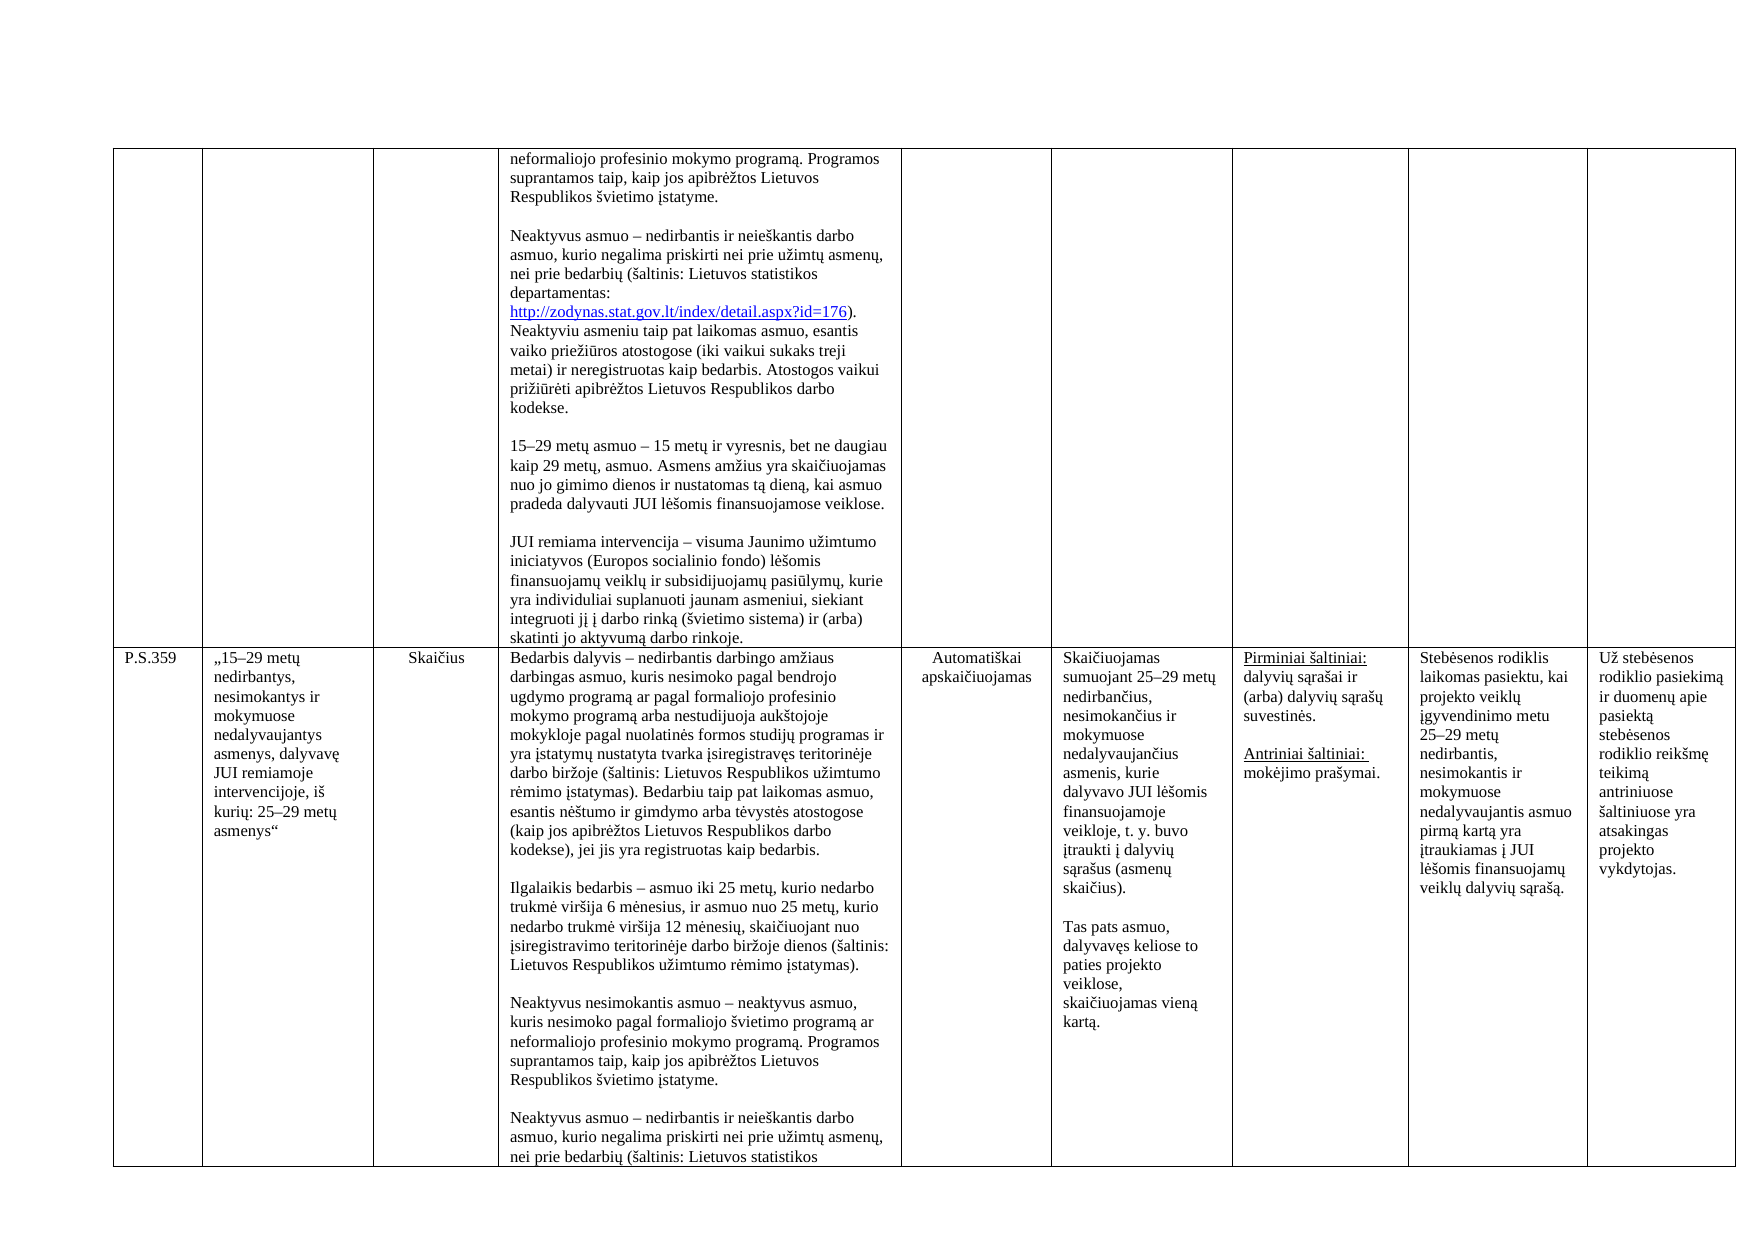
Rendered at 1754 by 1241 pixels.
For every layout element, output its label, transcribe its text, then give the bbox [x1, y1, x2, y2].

table_cell Skaičius [374, 648, 498, 1166]
table_cell Automatiškai apskaičiuojamas [902, 648, 1051, 1166]
table_cell [203, 149, 373, 647]
table_cell Stebėsenos rodiklis laikomas pasiektu, kai projekto veiklų įgyvendinimo metu 25–29 metų nedirbantis, nesimokantis ir mokymuose nedalyvaujantis asmuo pirmą kartą yra įtraukiamas į JUI lėšomis finansuojamų veiklų dalyvių sąrašą. [1409, 648, 1587, 1166]
table_cell [1409, 149, 1587, 647]
table_cell neformaliojo profesinio mokymo programą. Programos suprantamos taip, kaip jos apibrėžtos Lietuvos Respublikos švietimo įstatyme. Neaktyvus asmuo – nedirbantis ir neieškantis darbo asmuo, kurio negalima priskirti nei prie užimtų asmenų, nei prie bedarbių (šaltinis: Lietuvos statistikos departamentas: http://zodynas.stat.gov.lt/index/detail.aspx?id=176). Neaktyviu asmeniu taip pat laikomas asmuo, esantis vaiko priežiūros atostogose (iki vaikui sukaks treji metai) ir neregistruotas kaip bedarbis. Atostogos vaikui prižiūrėti apibrėžtos Lietuvos Respublikos darbo kodekse. 15–29 metų asmuo – 15 metų ir vyresnis, bet ne daugiau kaip 29 metų, asmuo. Asmens amžius yra skaičiuojamas nuo jo gimimo dienos ir nustatomas tą dieną, kai asmuo pradeda dalyvauti JUI lėšomis finansuojamose veiklose. JUI remiama intervencija – visuma Jaunimo užimtumo iniciatyvos (Europos socialinio fondo) lėšomis finansuojamų veiklų ir subsidijuojamų pasiūlymų, kurie yra individuliai suplanuoti jaunam asmeniui, siekiant integruoti jį į darbo rinką (švietimo sistema) ir (arba) skatinti jo aktyvumą darbo rinkoje. [499, 149, 901, 647]
table_cell [1233, 149, 1408, 647]
table_cell [902, 149, 1051, 647]
table_cell [114, 149, 202, 647]
table_cell Skaičiuojamas sumuojant 25–29 metų nedirbančius, nesimokančius ir mokymuose nedalyvaujančius asmenis, kurie dalyvavo JUI lėšomis finansuojamoje veikloje, t. y. buvo įtraukti į dalyvių sąrašus (asmenų skaičius). Tas pats asmuo, dalyvavęs keliose to paties projekto veiklose, skaičiuojamas vieną kartą. [1052, 648, 1232, 1166]
table_cell P.S.359 [114, 648, 202, 1166]
table_cell [1588, 149, 1735, 647]
table_cell [1052, 149, 1232, 647]
table_cell Bedarbis dalyvis – nedirbantis darbingo amžiaus darbingas asmuo, kuris nesimoko pagal bendrojo ugdymo programą ar pagal formaliojo profesinio mokymo programą arba nestudijuoja aukštojoje mokykloje pagal nuolatinės formos studijų programas ir yra įstatymų nustatyta tvarka įsiregistravęs teritorinėje darbo biržoje (šaltinis: Lietuvos Respublikos užimtumo rėmimo įstatymas). Bedarbiu taip pat laikomas asmuo, esantis nėštumo ir gimdymo arba tėvystės atostogose (kaip jos apibrėžtos Lietuvos Respublikos darbo kodekse), jei jis yra registruotas kaip bedarbis. Ilgalaikis bedarbis – asmuo iki 25 metų, kurio nedarbo trukmė viršija 6 mėnesius, ir asmuo nuo 25 metų, kurio nedarbo trukmė viršija 12 mėnesių, skaičiuojant nuo įsiregistravimo teritorinėje darbo biržoje dienos (šaltinis: Lietuvos Respublikos užimtumo rėmimo įstatymas). Neaktyvus nesimokantis asmuo – neaktyvus asmuo, kuris nesimoko pagal formaliojo švietimo programą ar neformaliojo profesinio mokymo programą. Programos suprantamos taip, kaip jos apibrėžtos Lietuvos Respublikos švietimo įstatyme. Neaktyvus asmuo – nedirbantis ir neieškantis darbo asmuo, kurio negalima priskirti nei prie užimtų asmenų, nei prie bedarbių (šaltinis: Lietuvos statistikos [499, 648, 901, 1166]
table_cell „15–29 metų nedirbantys, nesimokantys ir mokymuose nedalyvaujantys asmenys, dalyvavę JUI remiamoje intervencijoje, iš kurių: 25–29 metų asmenys“ [203, 648, 373, 1166]
table_cell Už stebėsenos rodiklio pasiekimą ir duomenų apie pasiektą stebėsenos rodiklio reikšmę teikimą antriniuose šaltiniuose yra atsakingas projekto vykdytojas. [1588, 648, 1735, 1166]
table_cell Pirminiai šaltiniai: dalyvių sąrašai ir (arba) dalyvių sąrašų suvestinės. Antriniai šaltiniai: mokėjimo prašymai. [1233, 648, 1408, 1166]
table_cell [374, 149, 498, 647]
